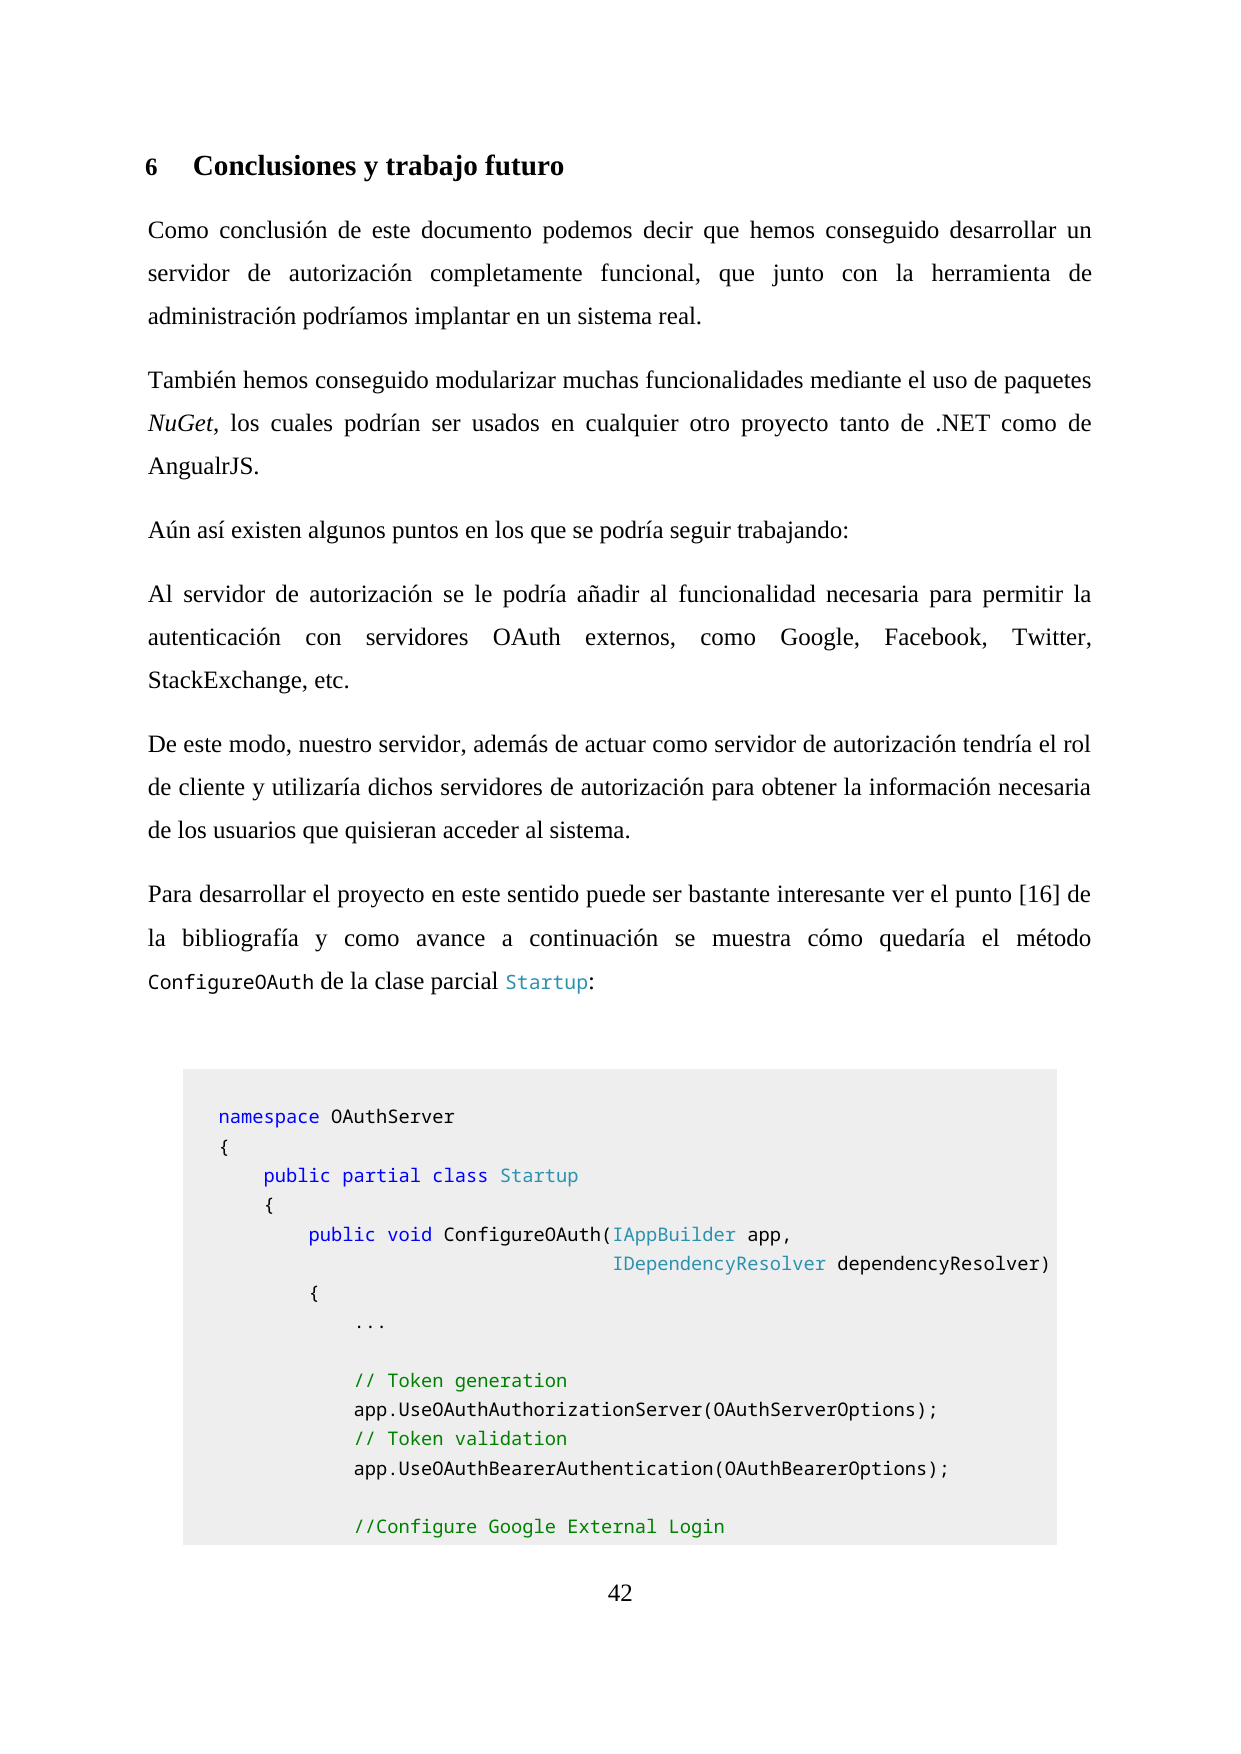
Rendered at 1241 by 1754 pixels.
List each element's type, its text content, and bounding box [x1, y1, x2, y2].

subtitle Conclusiones y trabajo futuro [139, 148, 1093, 181]
text Al servidor de autorización se le podría añadir al funcionalidad necesaria para permitir la autenticación con servidores OAuth externos, como Google, Facebook, Twitter, StackExchange, etc. [148, 579, 1093, 694]
text Aún así existen algunos puntos en los que se podría seguir trabajando: [148, 515, 1093, 544]
text También hemos conseguido modularizar muchas funcionalidades mediante el uso de paquetes NuGet, los cuales podrían ser usados en cualquier otro proyecto tanto de .NET como de AngualrJS. [148, 365, 1093, 480]
text De este modo, nuestro servidor, además de actuar como servidor de autorización tendría el rol de cliente y utilizaría dichos servidores de autorización para obtener la información necesaria de los usuarios que quisieran acceder al sistema. [148, 729, 1093, 844]
text Como conclusión de este documento podemos decir que hemos conseguido desarrollar un servidor de autorización completamente funcional, que junto con la herramienta de administración podríamos implantar en un sistema real. [148, 215, 1093, 330]
text Para desarrollar el proyecto en este sentido puede ser bastante interesante ver el punto [16] de la bibliografía y como avance a continuación se muestra cómo quedaría el método ConfigureOAuth de la clase parcial Startup: [148, 879, 1093, 995]
table_header namespace OAuthServer { public partial class Startup { public void ConfigureOAuth(IAppBuilder app, IDependencyResolver dependencyResolver) { ... // Token generation app.UseOAuthAuthorizationServer(OAuthServerOptions); // Token validation app.UseOAuthBearerAuthentication(OAuthBearerOptions); //Configure Google External Login [183, 1069, 1057, 1545]
